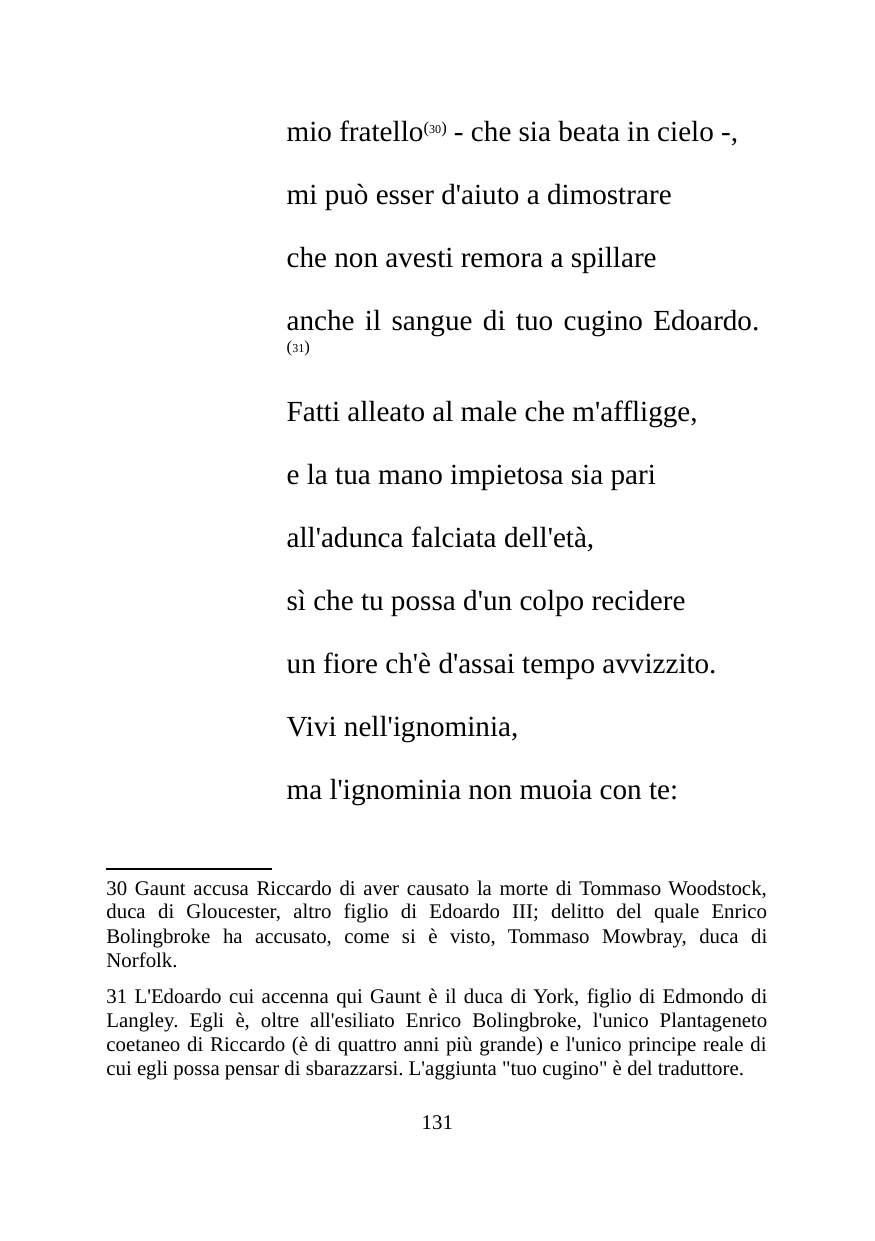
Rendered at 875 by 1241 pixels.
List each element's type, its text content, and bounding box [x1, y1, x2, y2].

table_cell [106, 106, 279, 843]
table_cell mio fratello() - che sia beata in cielo -, mi può esser d'aiuto a dimostrare che non avesti remora a spillare anche il sangue di tuo cugino Edoardo.() Fatti alleato al male che m'affligge, e la tua mano impietosa sia pari all'adunca falciata dell'età, sì che tu possa d'un colpo recidere un fiore ch'è d'assai tempo avvizzito. Vivi nell'ignominia, ma l'ignominia non muoia con te: [279, 106, 768, 843]
